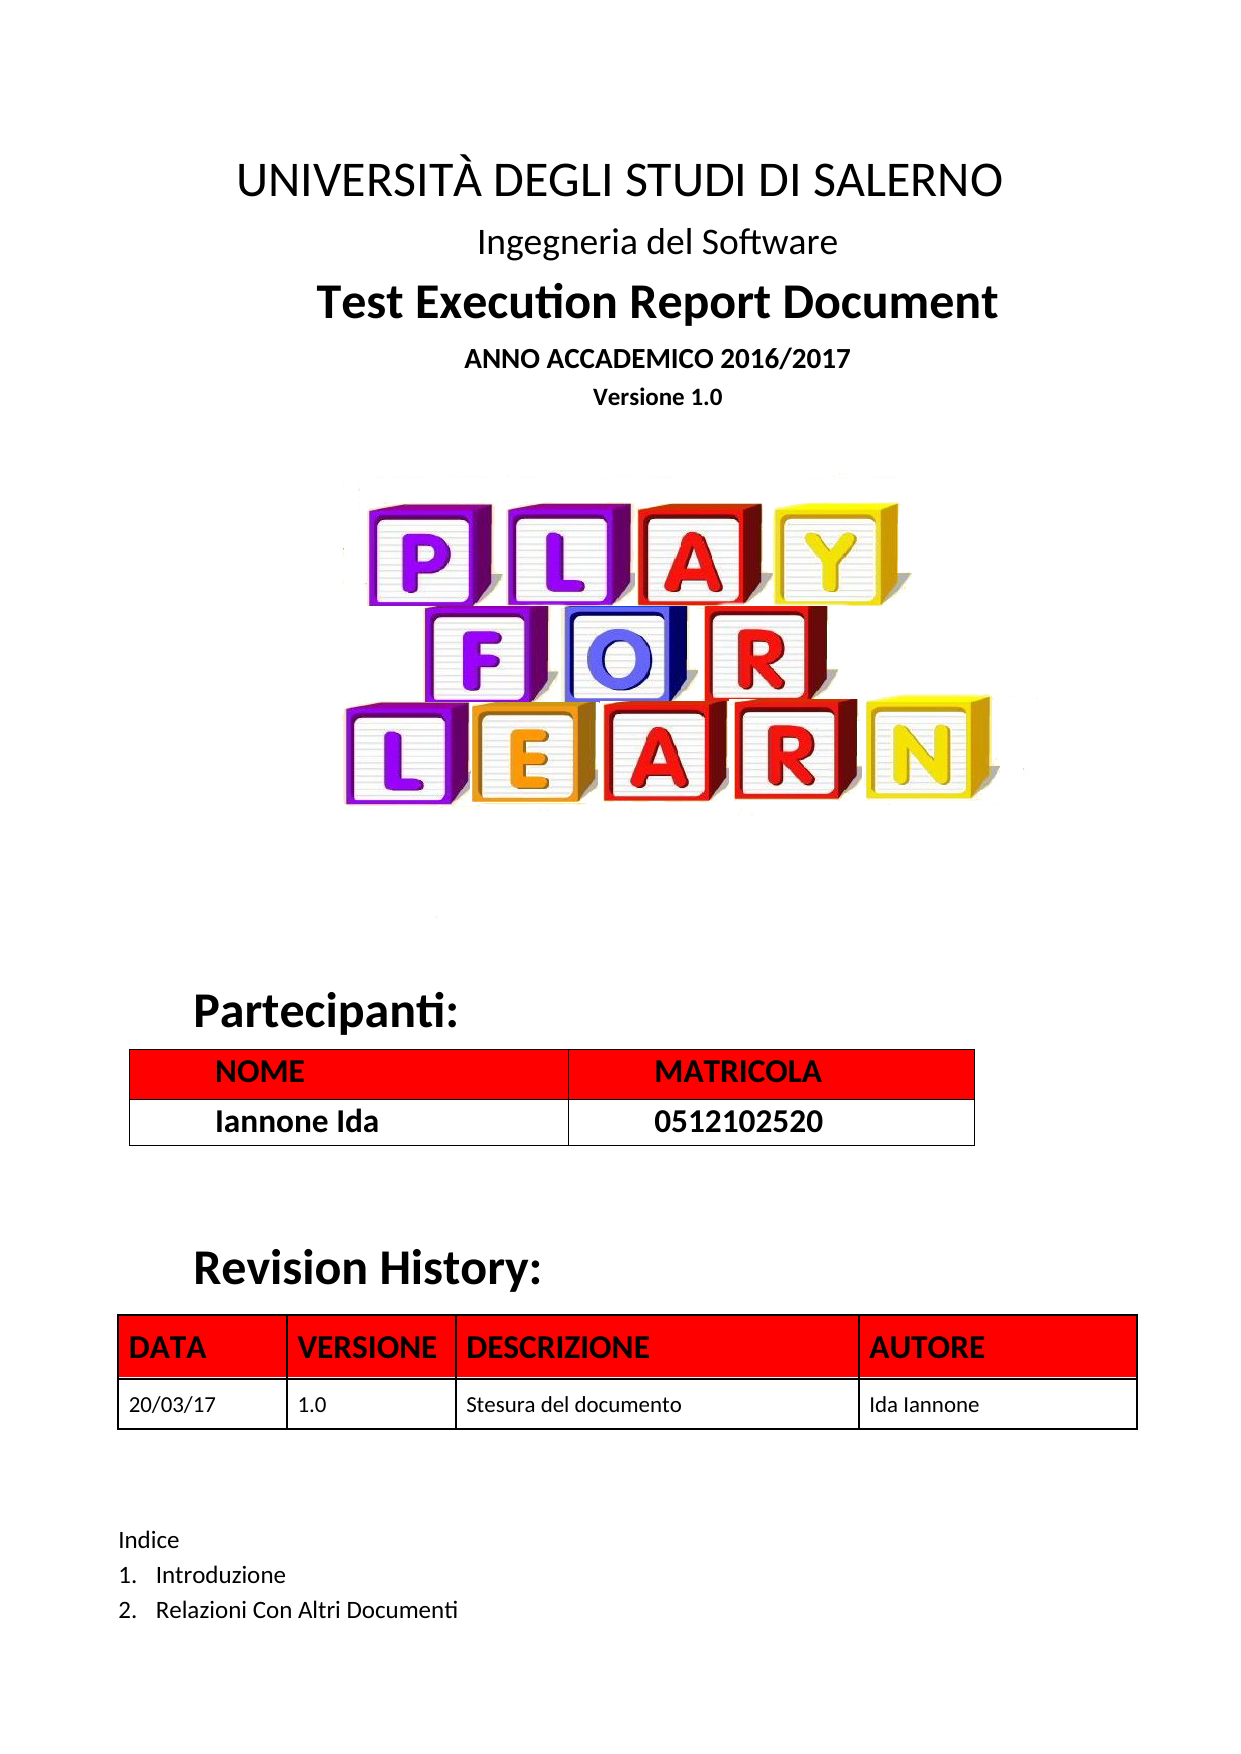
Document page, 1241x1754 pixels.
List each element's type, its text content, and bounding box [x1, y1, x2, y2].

table_cell 20/03/17 [119, 1380, 286, 1428]
text Partecipanti: [118, 979, 1122, 1040]
list Introduzione [118, 1559, 1122, 1589]
text Revision History: [193, 1236, 1122, 1297]
text Test Execution Report Document [193, 270, 1122, 331]
table_header AUTORE [860, 1316, 1136, 1377]
text Ingegneria del Software [193, 218, 1122, 263]
text UNIVERSITÀ DEGLI STUDI DI SALERNO [118, 148, 1122, 209]
text Versione 1.0 [193, 381, 1122, 412]
table_header DATA [119, 1316, 286, 1377]
table_cell Ida Iannone [860, 1380, 1136, 1428]
text Indice [118, 1524, 1122, 1554]
text ANNO ACCADEMICO 2016/2017 [193, 341, 1122, 376]
table_header DESCRIZIONE [457, 1316, 858, 1377]
table_cell 1.0 [288, 1380, 455, 1428]
table_cell Iannone Ida [130, 1100, 568, 1145]
table_cell Stesura del documento [457, 1380, 858, 1428]
list Relazioni Con Altri Documenti [118, 1594, 1122, 1624]
table_cell 0512102520 [569, 1100, 974, 1145]
table_header NOME [130, 1050, 568, 1099]
table_header MATRICOLA [569, 1050, 974, 1099]
table_header VERSIONE [288, 1316, 455, 1377]
